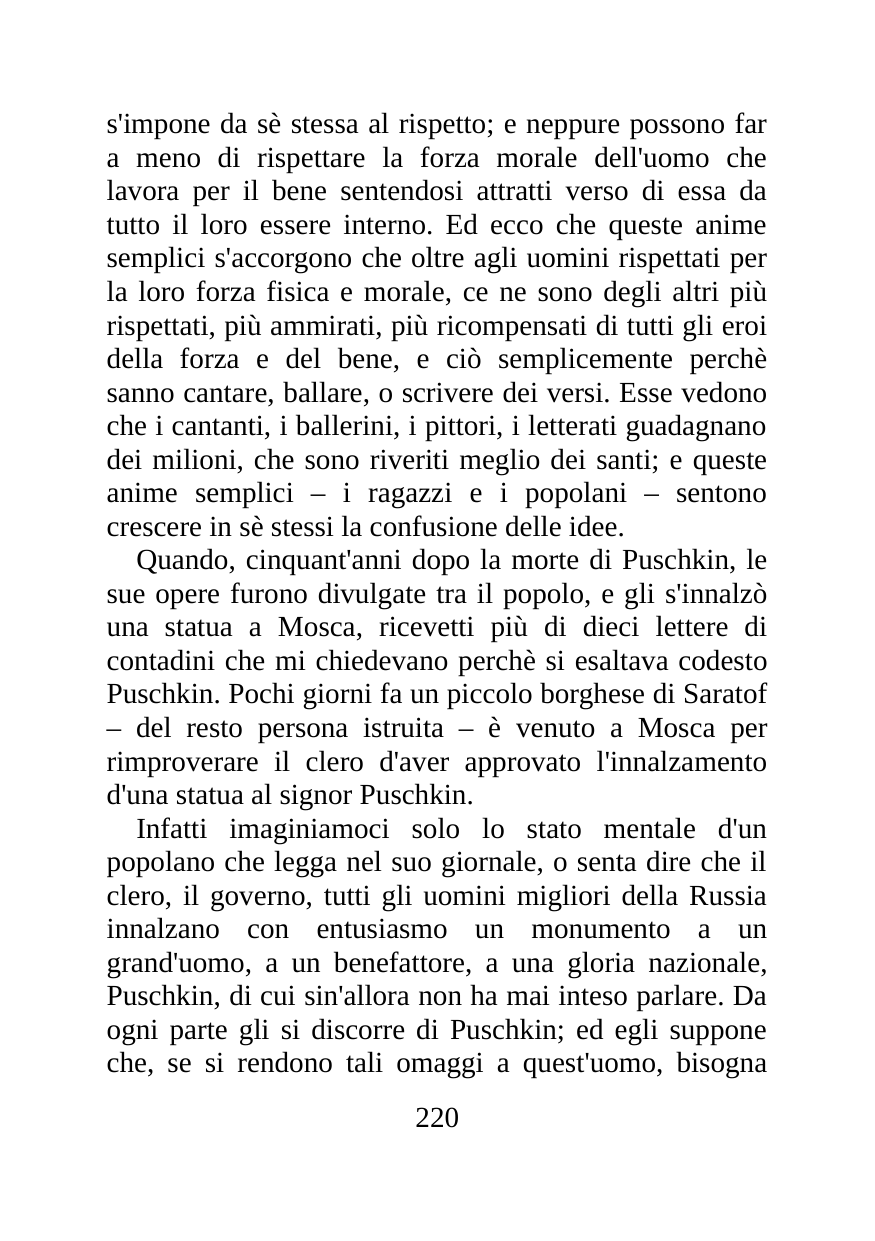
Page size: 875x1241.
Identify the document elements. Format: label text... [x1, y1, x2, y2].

text s'impone da sè stessa al rispetto; e neppure possono far a meno di rispettare la forza morale dell'uomo che lavora per il bene sentendosi attratti verso di essa da tutto il loro essere interno. Ed ecco che queste anime semplici s'accorgono che oltre agli uomini rispettati per la loro forza fisica e morale, ce ne sono degli altri più rispettati, più ammirati, più ricompensati di tutti gli eroi della forza e del bene, e ciò semplicemente perchè sanno cantare, ballare, o scrivere dei versi. Esse vedono che i cantanti, i ballerini, i pittori, i letterati guadagnano dei milioni, che sono riveriti meglio dei santi; e queste anime semplici ‒ i ragazzi e i popolani ‒ sentono crescere in sè stessi la confusione delle idee. [106, 106, 768, 542]
text Quando, cinquant'anni dopo la morte di Puschkin, le sue opere furono divulgate tra il popolo, e gli s'innalzò una statua a Mosca, ricevetti più di dieci lettere di contadini che mi chiedevano perchè si esaltava codesto Puschkin. Pochi giorni fa un piccolo borghese di Saratof ‒ del resto persona istruita ‒ è venuto a Mosca per rimproverare il clero d'aver approvato l'innalzamento d'una statua al signor Puschkin. [106, 542, 768, 811]
text Infatti imaginiamoci solo lo stato mentale d'un popolano che legga nel suo giornale, o senta dire che il clero, il governo, tutti gli uomini migliori della Russia innalzano con entusiasmo un monumento a un grand'uomo, a un benefattore, a una gloria nazionale, Puschkin, di cui sin'allora non ha mai inteso parlare. Da ogni parte gli si discorre di Puschkin; ed egli suppone che, se si rendono tali omaggi a quest'uomo, bisogna [106, 811, 768, 1079]
